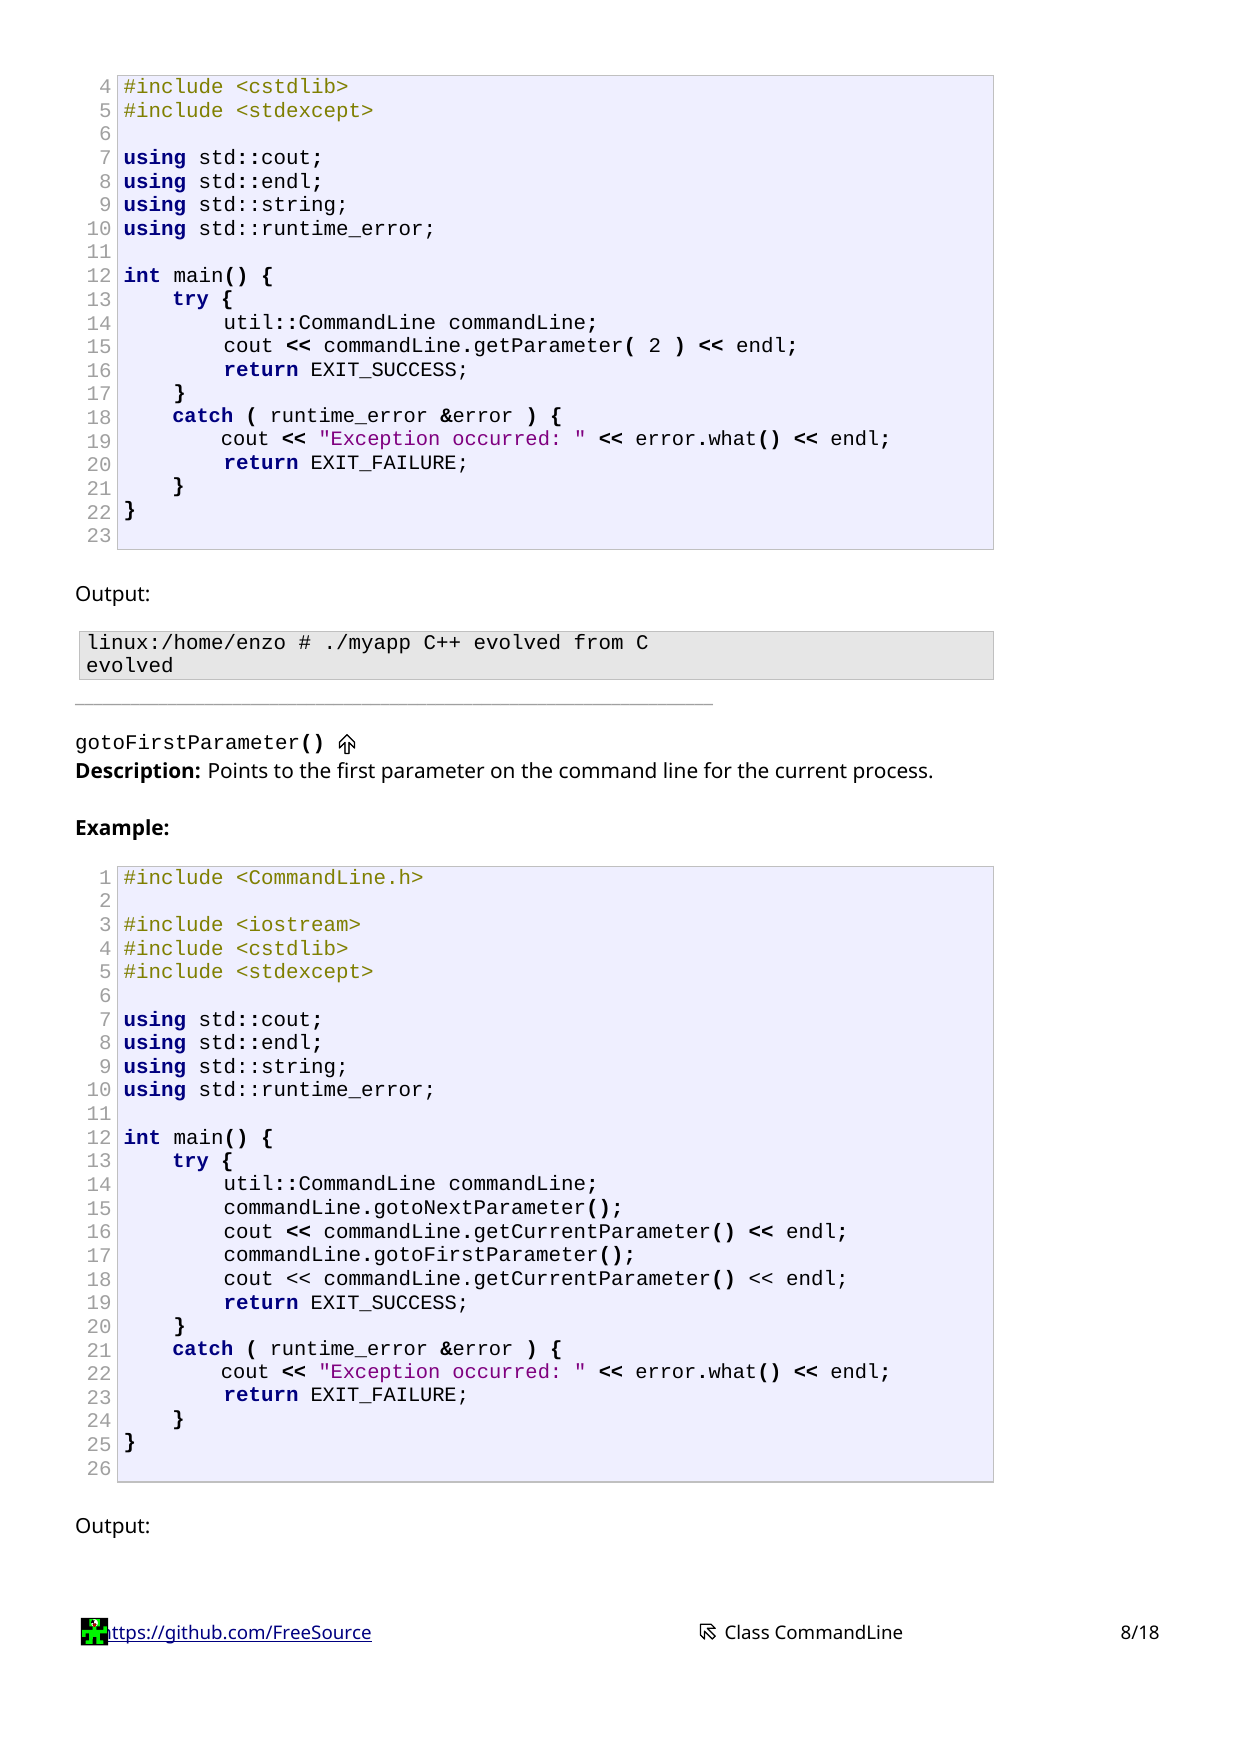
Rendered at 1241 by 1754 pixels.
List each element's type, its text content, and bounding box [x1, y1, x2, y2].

table_header linux:/home/enzo # ./myapp C++ evolved from C evolved [80, 632, 993, 679]
text Output: [75, 1511, 1165, 1540]
text Output: [75, 579, 1165, 607]
table_header #include <CommandLine.h> #include <iostream> #include <cstdlib> #include <stdexcept> using std::cout; using std::endl; using std::string; using std::runtime_error; int main() { try { util::CommandLine commandLine; commandLine.gotoNextParameter(); cout << commandLine.getCurrentParameter() << endl; commandLine.gotoFirstParameter(); cout << commandLine.getCurrentParameter() << endl; return EXIT_SUCCESS; } catch ( runtime_error &error ) { cout << "Exception occurred: " << error.what() << endl; return EXIT_FAILURE; } } [118, 867, 993, 1481]
text Example: [75, 813, 1165, 866]
table_header 1 2 3 4 5 6 7 8 9 10 11 12 13 14 15 16 17 18 19 20 21 22 23 24 25 26 [80, 866, 117, 1481]
table_header 4 5 6 7 8 9 10 11 12 13 14 15 16 17 18 19 20 21 22 23 [80, 75, 117, 549]
text gotoFirstParameter()  [75, 732, 1165, 756]
table_header #include <cstdlib> #include <stdexcept> using std::cout; using std::endl; using std::string; using std::runtime_error; int main() { try { util::CommandLine commandLine; cout << commandLine.getParameter( 2 ) << endl; return EXIT_SUCCESS; } catch ( runtime_error &error ) { cout << "Exception occurred: " << error.what() << endl; return EXIT_FAILURE; } } [118, 76, 993, 549]
text _____________________________________________________________________ [75, 680, 1165, 709]
text Description: Points to the first parameter on the command line for the current process. [75, 756, 1165, 784]
